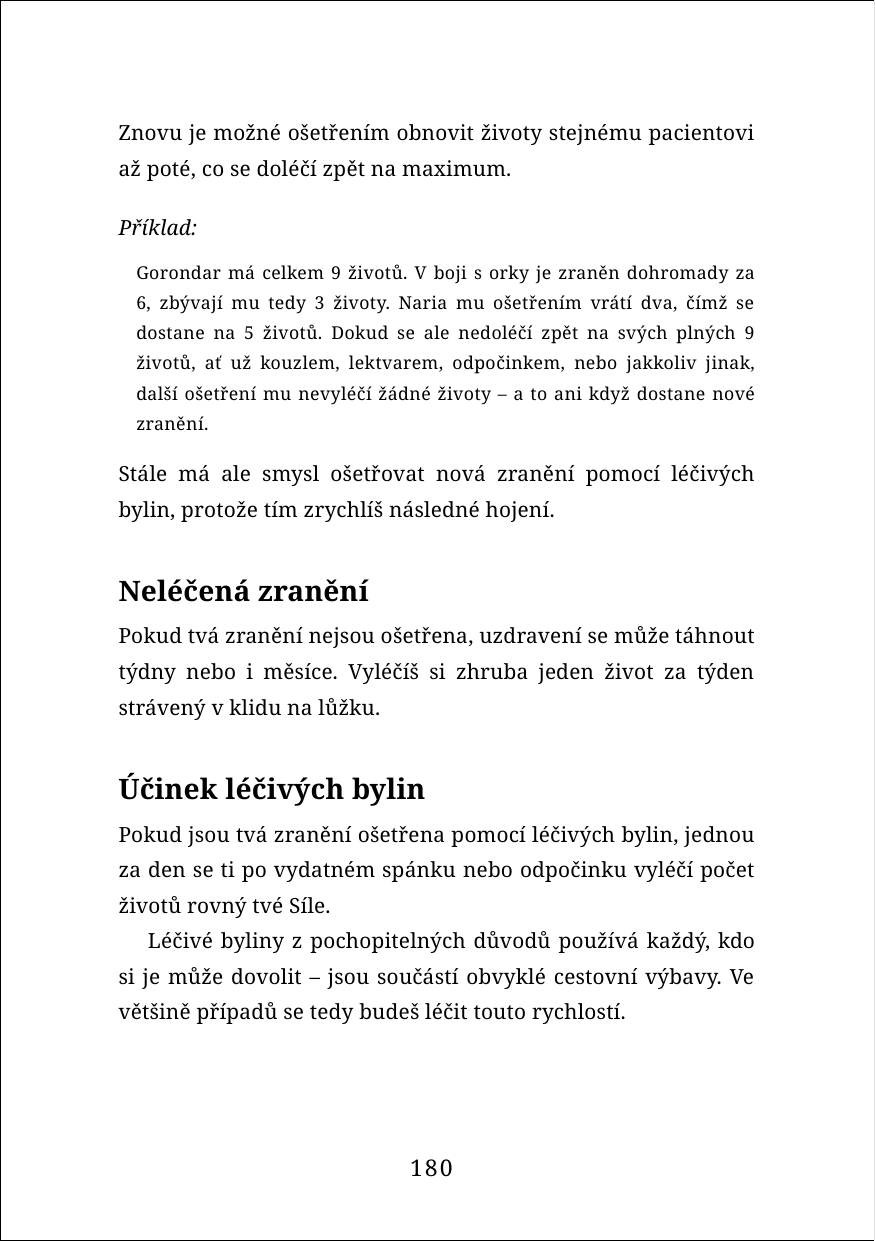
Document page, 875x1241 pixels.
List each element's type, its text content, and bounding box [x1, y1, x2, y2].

text Znovu je možné ošetřením obnovit životy stejnému pacientovi až poté, co se doléčí zpět na maximum. [118, 118, 756, 182]
text Gorondar má celkem 9 životů. V boji s orky je zraněn dohromady za 6, zbývají mu tedy 3 životy. Naria mu ošetřením vrátí dva, čímž se dostane na 5 životů. Dokud se ale nedoléčí zpět na svých plných 9 životů, ať už kouzlem, lektvarem, odpočinkem, nebo jakkoliv jinak, další ošetření mu nevyléčí žádné životy – a to ani když dostane nové zranění. [136, 260, 756, 435]
text Pokud tvá zranění nejsou ošetřena, uzdravení se může táhnout týdny nebo i měsíce. Vyléčíš si zhruba jeden život za týden strávený v klidu na lůžku. [118, 622, 756, 721]
subtitle Účinek léčivých bylin [118, 769, 756, 808]
subtitle Neléčená zranění [118, 572, 756, 610]
text Příklad: [118, 213, 756, 241]
text Pokud jsou tvá zranění ošetřena pomocí léčivých bylin, jednou za den se ti po vydatném spánku nebo odpočinku vyléčí počet životů rovný tvé Síle. Léčivé byliny z pochopitelných důvodů používá každý, kdo si je může dovolit – jsou součástí obvyklé cestovní výbavy. Ve většině případů se tedy budeš léčit touto rychlostí. [118, 820, 756, 1026]
text Stále má ale smysl ošetřovat nová zranění pomocí léčivých bylin, protože tím zrychlíš následné hojení. [118, 459, 756, 523]
